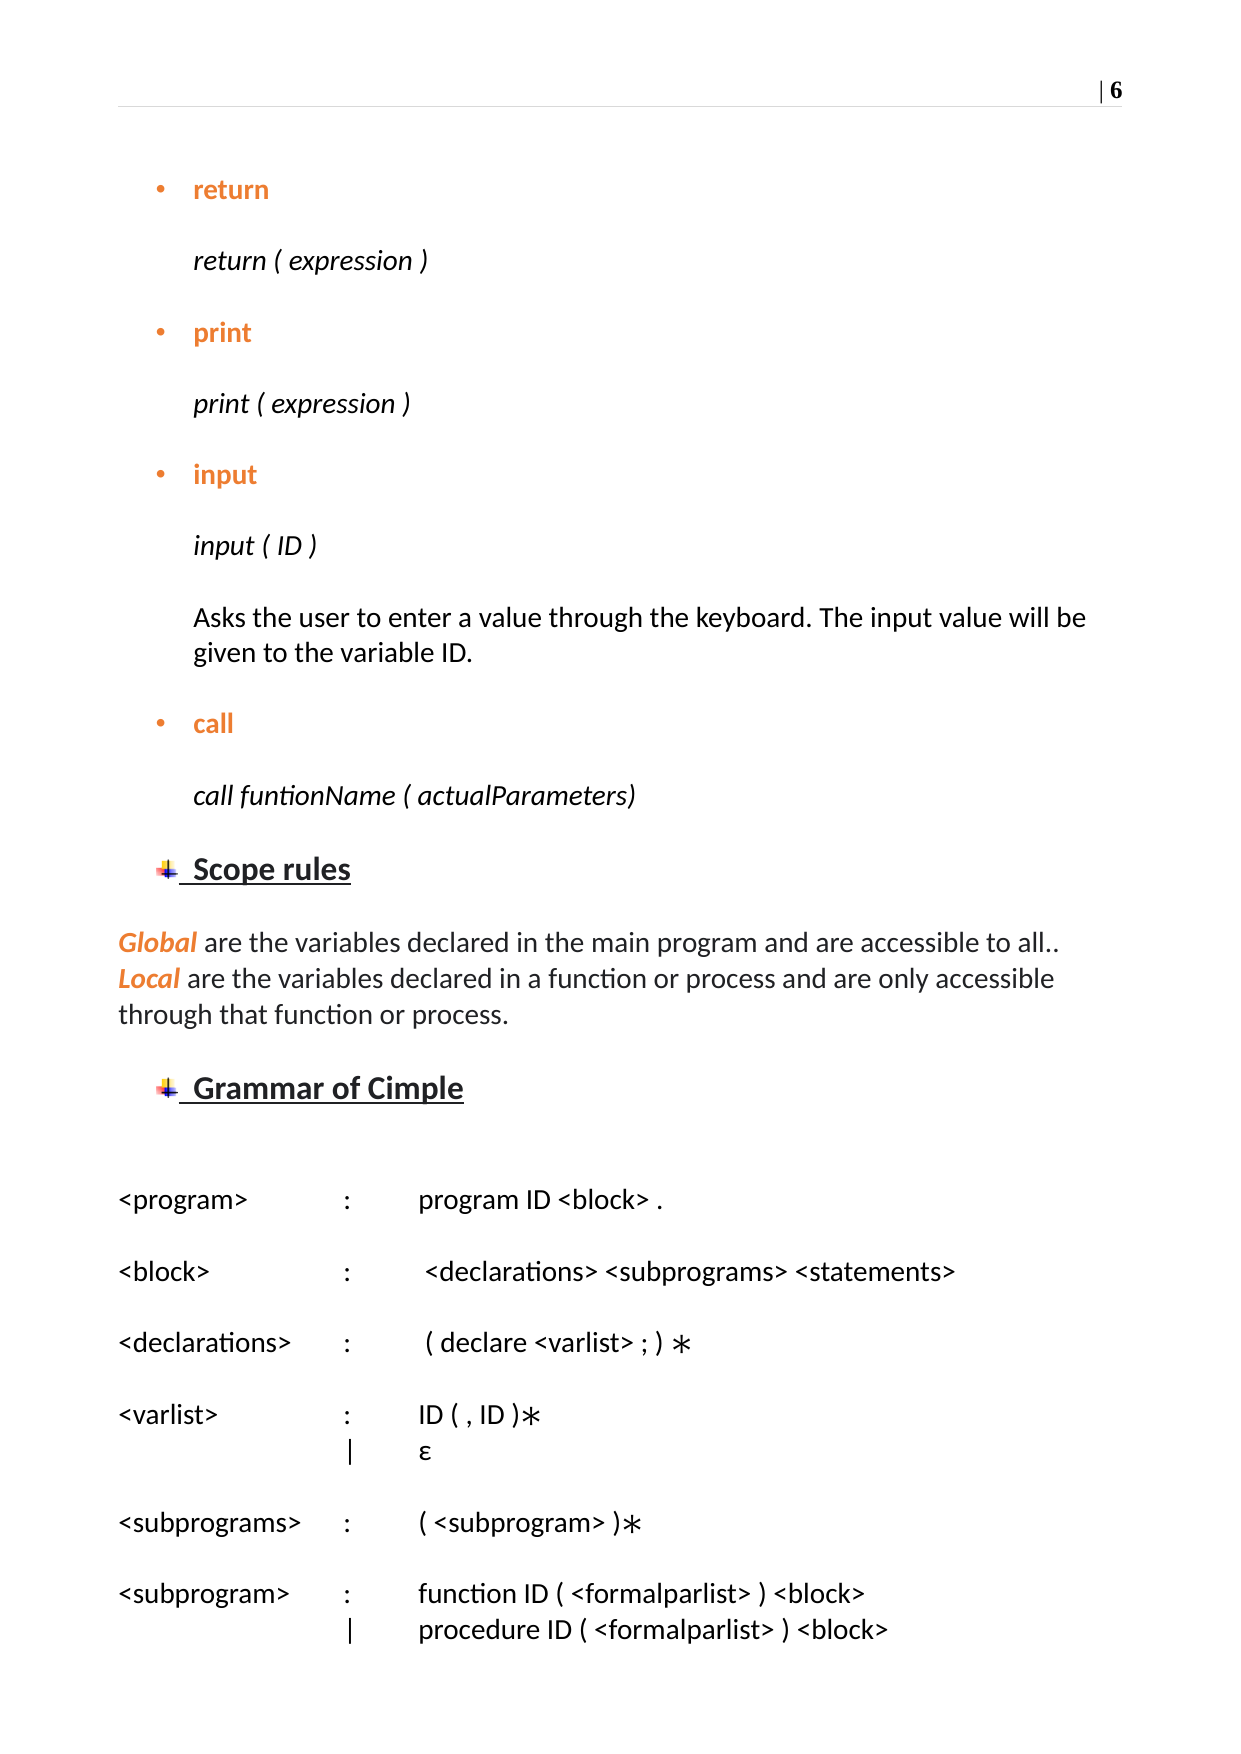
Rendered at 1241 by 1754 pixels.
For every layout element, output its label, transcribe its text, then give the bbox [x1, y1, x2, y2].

text Global are the variables declared in the main program and are accessible to all.. [118, 924, 1122, 960]
text <subprogram> : function ID ( <formalparlist> ) <block> [118, 1575, 1122, 1611]
text Asks the user to enter a value through the keyboard. The input value will be given to the variable ID. [193, 599, 1122, 670]
list call [156, 706, 1122, 741]
text return ( expression ) [118, 242, 1122, 278]
text <subprograms> : ( <subprogram> )∗ [118, 1503, 1122, 1539]
text <block> : <declarations> <subprograms> <statements> [118, 1253, 1122, 1288]
list Grammar of Cimple [156, 1067, 1122, 1108]
text input ( ID ) [118, 527, 1122, 563]
list Scope rules [156, 848, 1122, 889]
text <varlist> : ID ( , ID )∗ [118, 1396, 1122, 1432]
list return [156, 171, 1122, 207]
list print [156, 314, 1122, 349]
text <declarations> : ( declare <varlist> ; ) ∗ [118, 1324, 1122, 1360]
text | procedure ID ( <formalparlist> ) <block> [343, 1611, 1122, 1646]
text print ( expression ) [118, 385, 1122, 421]
text <program> : program ID <block> . [118, 1181, 1122, 1217]
text call funtionName ( actualParameters) [118, 777, 1122, 812]
list input [156, 456, 1122, 492]
text | ε [268, 1432, 1122, 1468]
text Local are the variables declared in a function or process and are only accessible through that function or process. [118, 960, 1122, 1031]
